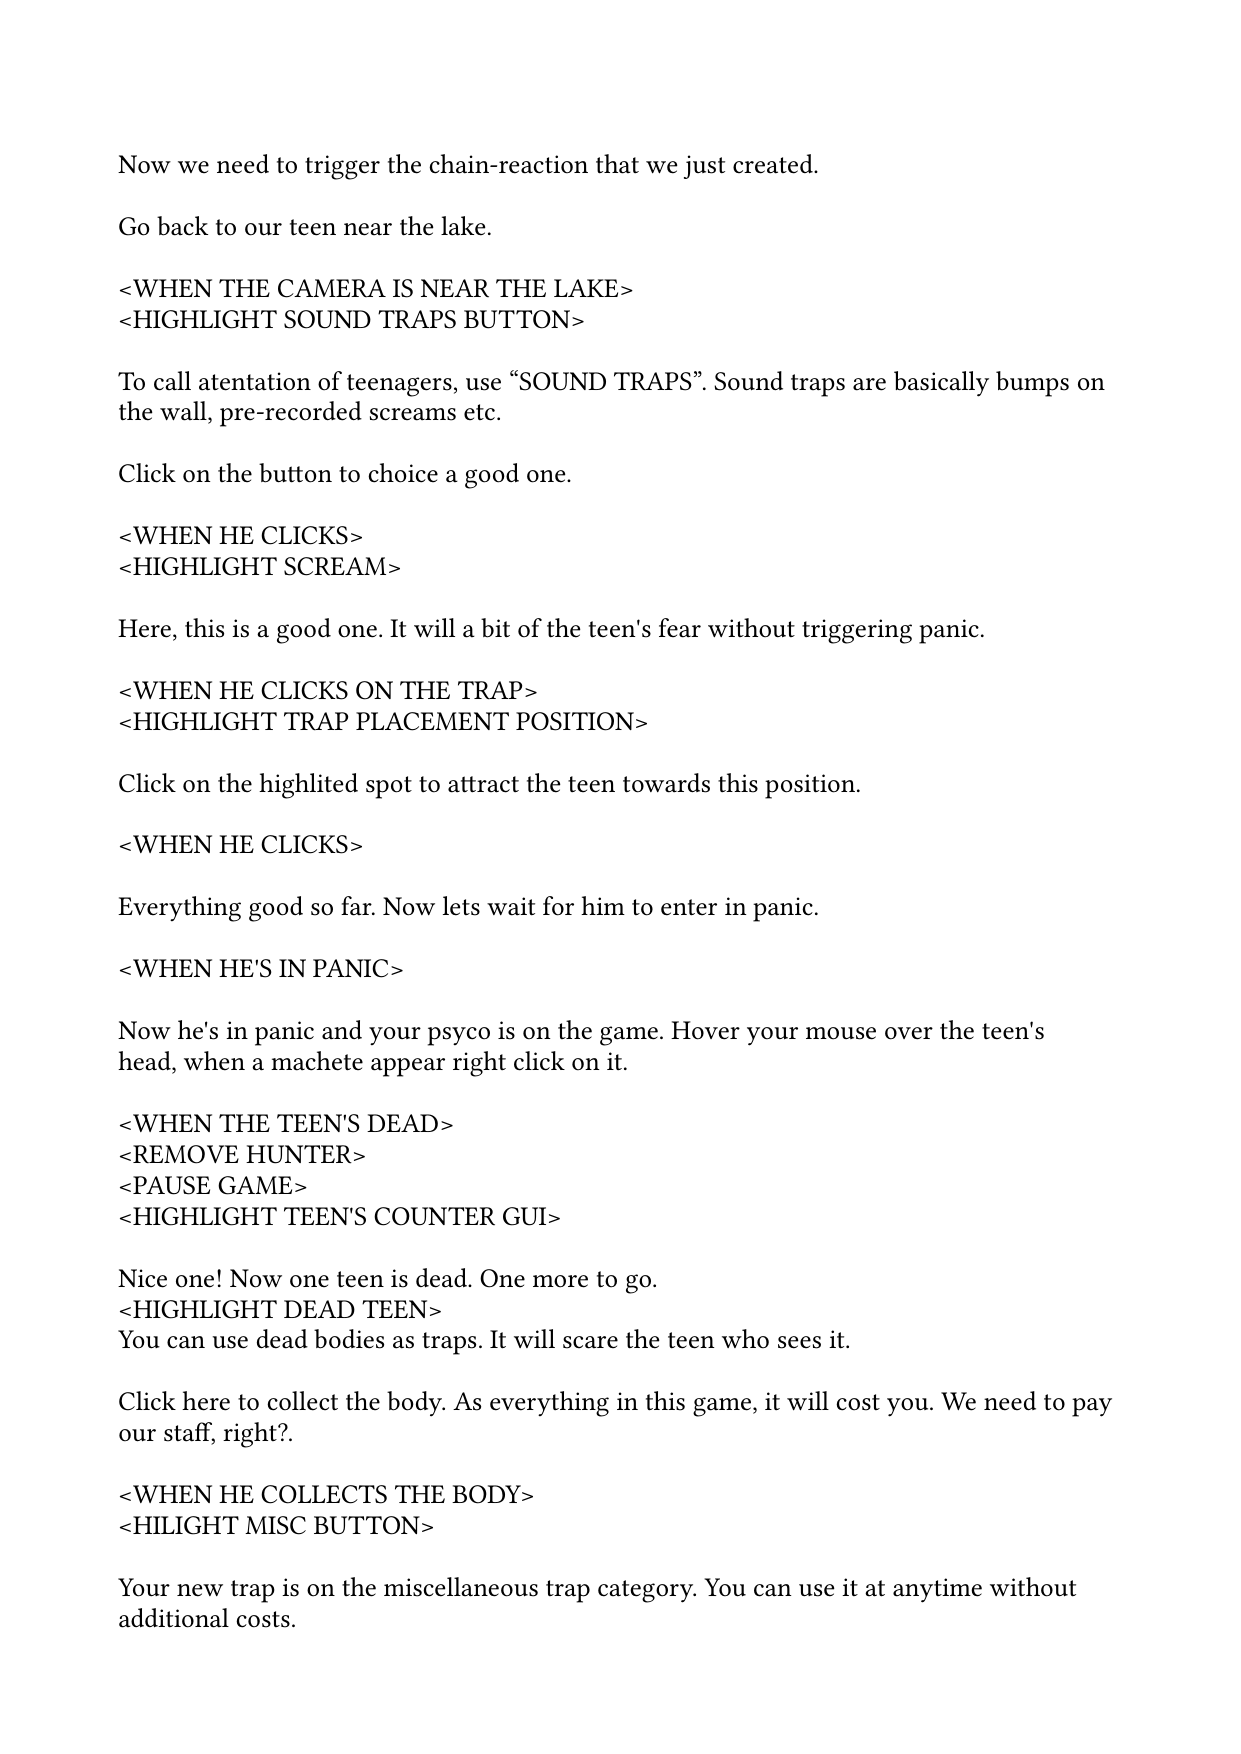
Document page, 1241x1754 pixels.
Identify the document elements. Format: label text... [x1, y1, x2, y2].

text <HIGHLIGHT SCREAM> [118, 551, 1122, 582]
text <HILIGHT MISC BUTTON> [118, 1510, 1122, 1541]
text <HIGHLIGHT TRAP PLACEMENT POSITION> [118, 706, 1122, 737]
text <WHEN HE COLLECTS THE BODY> [118, 1479, 1122, 1510]
text Click on the highlited spot to attract the teen towards this position. [118, 768, 1122, 799]
text Click on the button to choice a good one. [118, 458, 1122, 489]
text <REMOVE HUNTER> [118, 1139, 1122, 1170]
text Now he's in panic and your psyco is on the game. Hover your mouse over the teen's [118, 1015, 1122, 1046]
text <HIGHLIGHT SOUND TRAPS BUTTON> [118, 304, 1122, 335]
text <WHEN HE CLICKS> [118, 830, 1122, 861]
text <HIGHLIGHT DEAD TEEN> [118, 1294, 1122, 1325]
text You can use dead bodies as traps. It will scare the teen who sees it. [118, 1325, 1122, 1356]
text Go back to our teen near the lake. [118, 211, 1122, 242]
text <WHEN THE TEEN'S DEAD> [118, 1108, 1122, 1139]
text <WHEN THE CAMERA IS NEAR THE LAKE> [118, 273, 1122, 304]
text To call atentation of teenagers, use “SOUND TRAPS”. Sound traps are basically bumps on the wall, pre-recorded screams etc. [118, 366, 1122, 427]
text <WHEN HE CLICKS> [118, 520, 1122, 551]
text head, when a machete appear right click on it. [118, 1046, 1122, 1077]
text <WHEN HE'S IN PANIC> [118, 953, 1122, 984]
text <PAUSE GAME> [118, 1170, 1122, 1201]
text Here, this is a good one. It will a bit of the teen's fear without triggering panic. [118, 613, 1122, 644]
text <WHEN HE CLICKS ON THE TRAP> [118, 675, 1122, 706]
text <HIGHLIGHT TEEN'S COUNTER GUI> [118, 1201, 1122, 1232]
text Nice one! Now one teen is dead. One more to go. [118, 1263, 1122, 1294]
text Your new trap is on the miscellaneous trap category. You can use it at anytime without additional costs. [118, 1572, 1122, 1634]
text Click here to collect the body. As everything in this game, it will cost you. We need to pay our staff, right?. [118, 1387, 1122, 1448]
text Everything good so far. Now lets wait for him to enter in panic. [118, 892, 1122, 922]
text Now we need to trigger the chain-reaction that we just created. [118, 149, 1122, 180]
